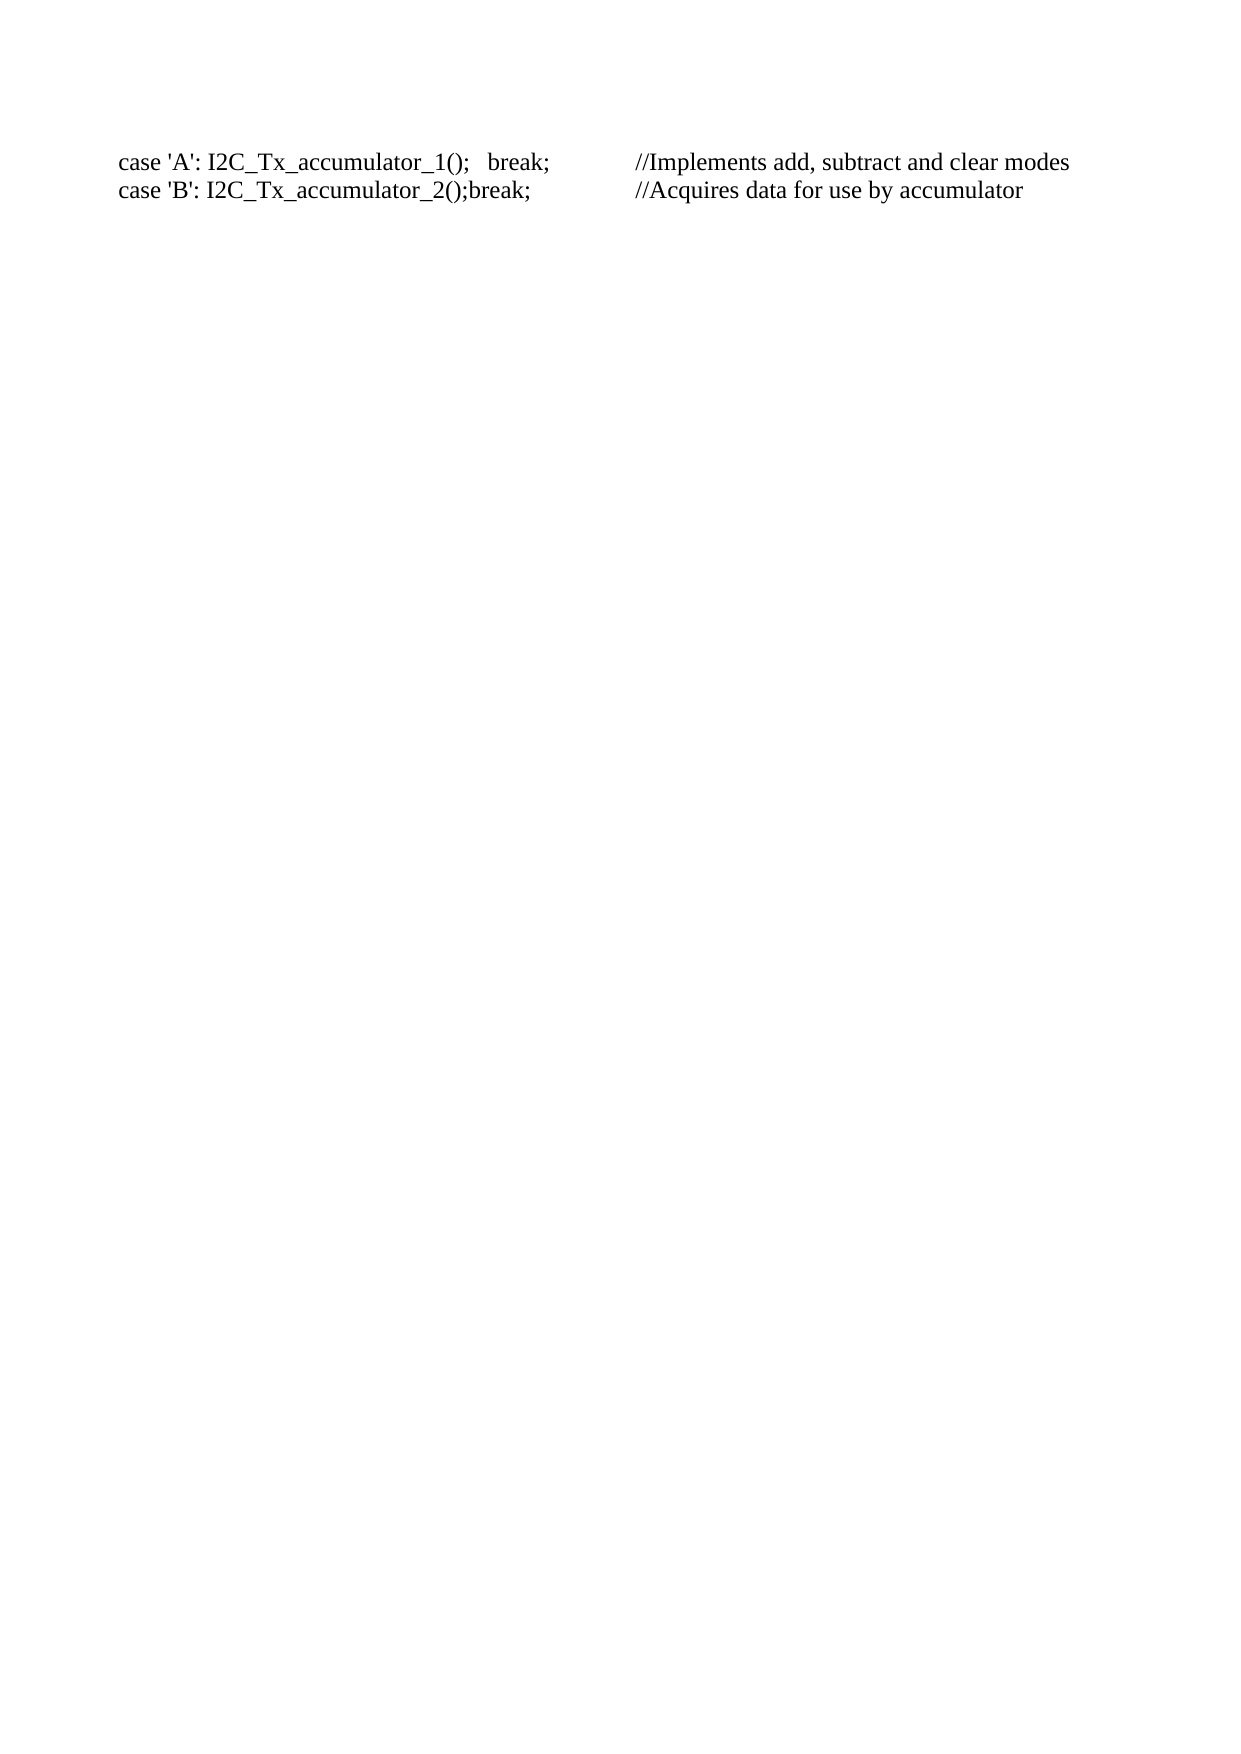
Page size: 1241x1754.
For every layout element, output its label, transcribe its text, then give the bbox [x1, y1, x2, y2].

text case 'B': I2C_Tx_accumulator_2();break; //Acquires data for use by accumulator [118, 176, 1122, 233]
text case 'A': I2C_Tx_accumulator_1(); break; //Implements add, subtract and clear modes [118, 147, 1122, 176]
